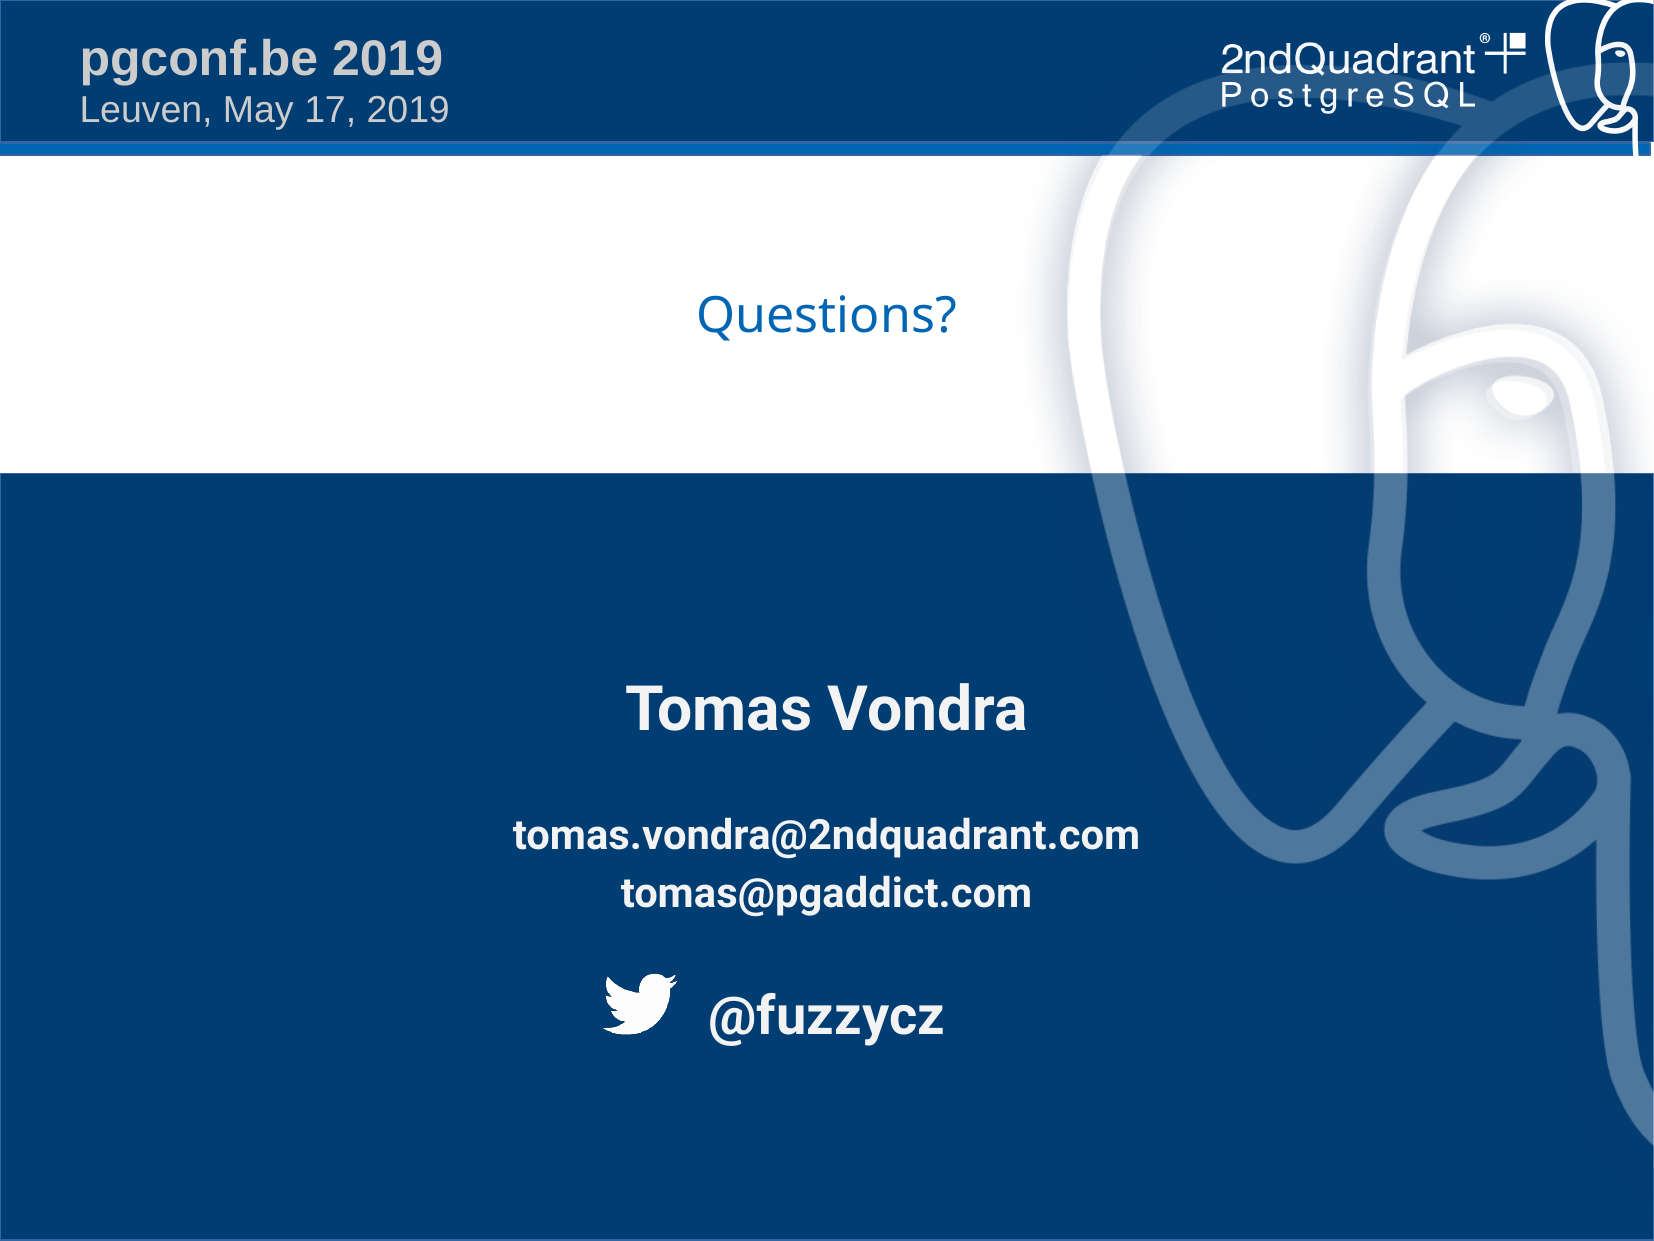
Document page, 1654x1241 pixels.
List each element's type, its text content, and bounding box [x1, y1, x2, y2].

picture [632, 0, 1654, 1228]
text_box [0, 473, 1654, 1241]
text_box Questions? [82, 216, 995, 408]
text_box Tomas Vondra tomas.vondra@2ndquadrant.com tomas@pgaddict.com @fuzzycz [82, 565, 1571, 1148]
picture [584, 948, 696, 1060]
